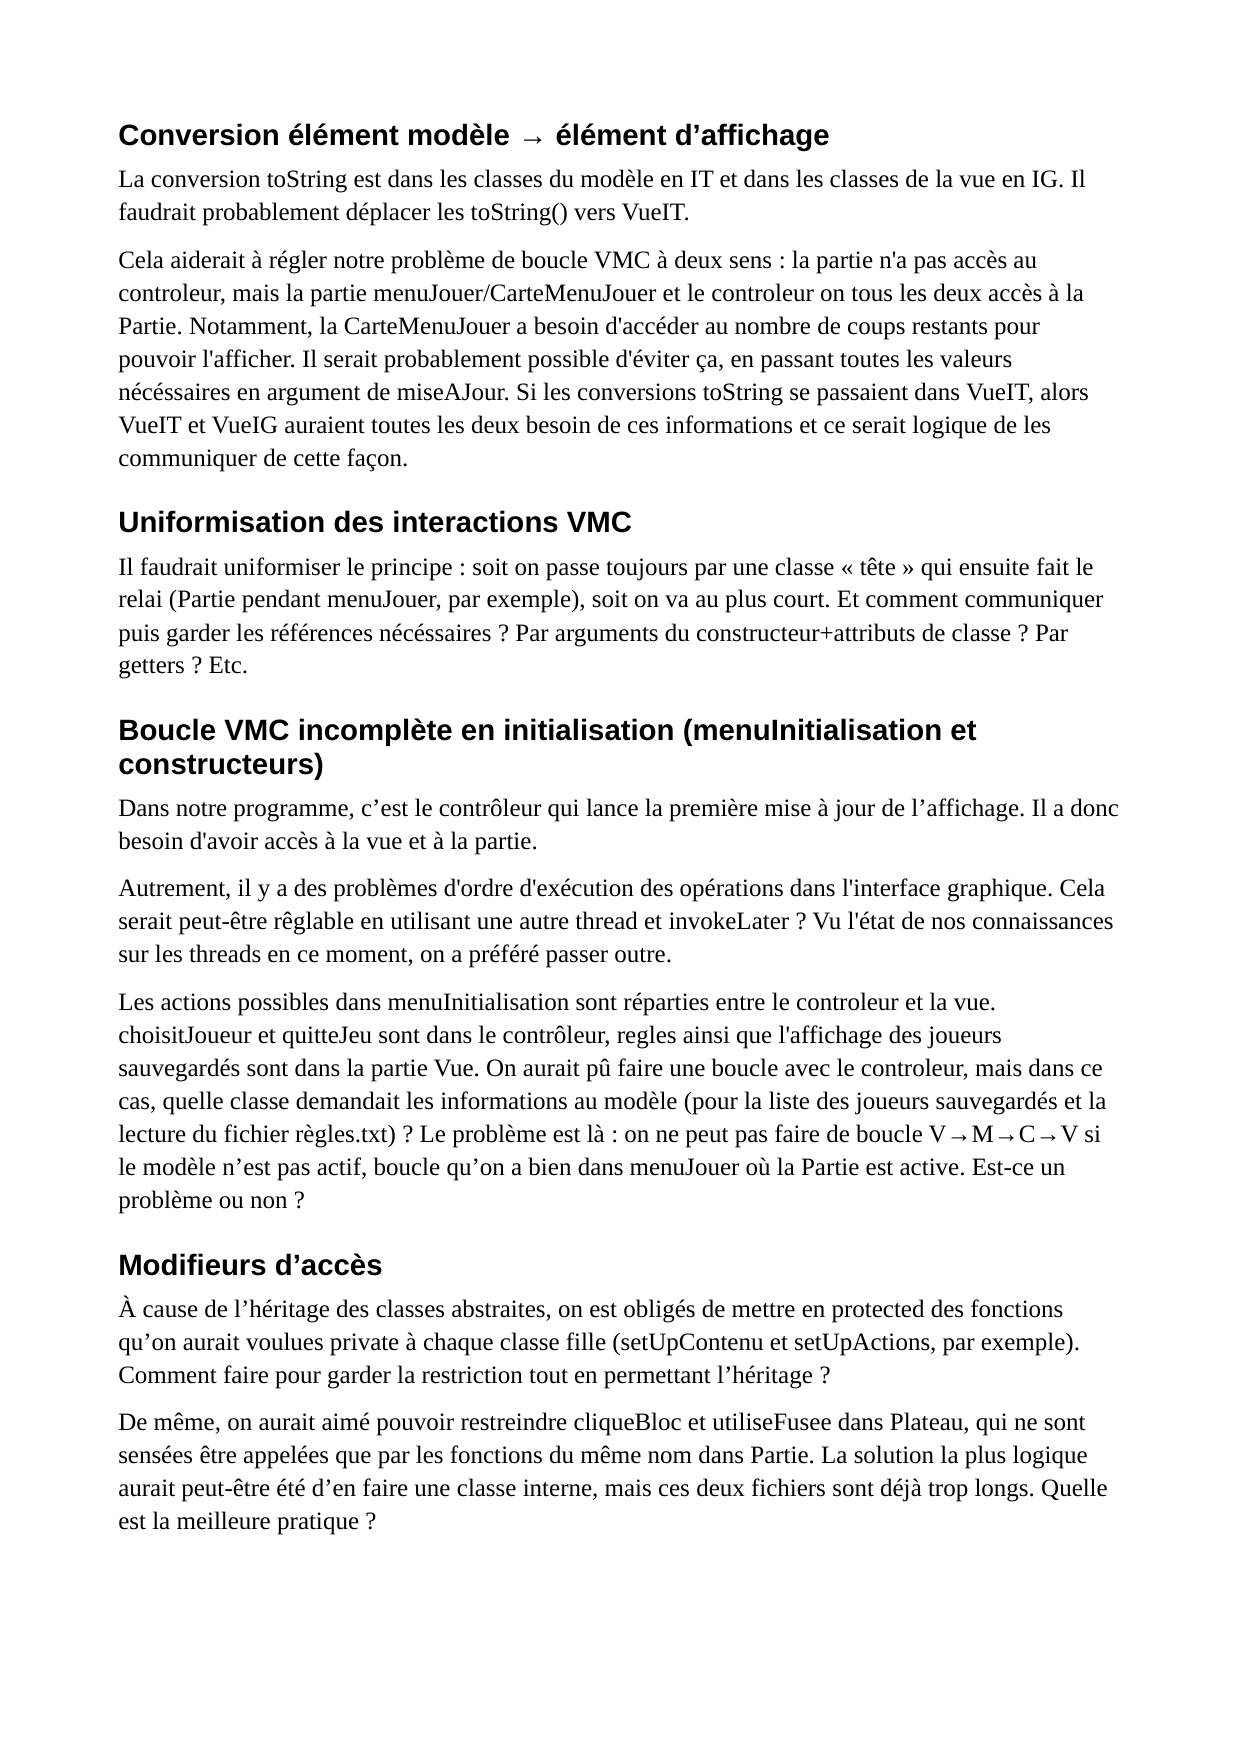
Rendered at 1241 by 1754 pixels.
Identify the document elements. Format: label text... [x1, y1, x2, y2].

text Il faudrait uniformiser le principe : soit on passe toujours par une classe « tête » qui ensuite fait le relai (Partie pendant menuJouer, par exemple), soit on va au plus court. Et comment communiquer puis garder les références nécéssaires ? Par arguments du constructeur+attributs de classe ? Par getters ? Etc. [118, 552, 1122, 679]
subtitle Modifieurs d’accès [118, 1247, 1122, 1281]
text Cela aiderait à régler notre problème de boucle VMC à deux sens : la partie n'a pas accès au controleur, mais la partie menuJouer/CarteMenuJouer et le controleur on tous les deux accès à la Partie. Notamment, la CarteMenuJouer a besoin d'accéder au nombre de coups restants pour pouvoir l'afficher. Il serait probablement possible d'éviter ça, en passant toutes les valeurs nécéssaires en argument de miseAJour. Si les conversions toString se passaient dans VueIT, alors VueIT et VueIG auraient toutes les deux besoin de ces informations et ce serait logique de les communiquer de cette façon. [118, 245, 1122, 472]
text Les actions possibles dans menuInitialisation sont réparties entre le controleur et la vue. choisitJoueur et quitteJeu sont dans le contrôleur, regles ainsi que l'affichage des joueurs sauvegardés sont dans la partie Vue. On aurait pû faire une boucle avec le controleur, mais dans ce cas, quelle classe demandait les informations au modèle (pour la liste des joueurs sauvegardés et la lecture du fichier règles.txt) ? Le problème est là : on ne peut pas faire de boucle V→M→C→V si le modèle n’est pas actif, boucle qu’on a bien dans menuJouer où la Partie est active. Est-ce un problème ou non ? [118, 987, 1122, 1214]
text De même, on aurait aimé pouvoir restreindre cliqueBloc et utiliseFusee dans Plateau, qui ne sont sensées être appelées que par les fonctions du même nom dans Partie. La solution la plus logique aurait peut-être été d’en faire une classe interne, mais ces deux fichiers sont déjà trop longs. Quelle est la meilleure pratique ? [118, 1407, 1122, 1535]
text La conversion toString est dans les classes du modèle en IT et dans les classes de la vue en IG. Il faudrait probablement déplacer les toString() vers VueIT. [118, 164, 1122, 226]
text Autrement, il y a des problèmes d'ordre d'exécution des opérations dans l'interface graphique. Cela serait peut-être rêglable en utilisant une autre thread et invokeLater ? Vu l'état de nos connaissances sur les threads en ce moment, on a préféré passer outre. [118, 873, 1122, 968]
text Dans notre programme, c’est le contrôleur qui lance la première mise à jour de l’affichage. Il a donc besoin d'avoir accès à la vue et à la partie. [118, 793, 1122, 854]
subtitle Boucle VMC incomplète en initialisation (menuInitialisation et constructeurs) [118, 713, 1122, 780]
text À cause de l’héritage des classes abstraites, on est obligés de mettre en protected des fonctions qu’on aurait voulues private à chaque classe fille (setUpContenu et setUpActions, par exemple). Comment faire pour garder la restriction tout en permettant l’héritage ? [118, 1294, 1122, 1388]
subtitle Conversion élément modèle → élément d’affichage [118, 118, 1122, 152]
subtitle Uniformisation des interactions VMC [118, 505, 1122, 539]
